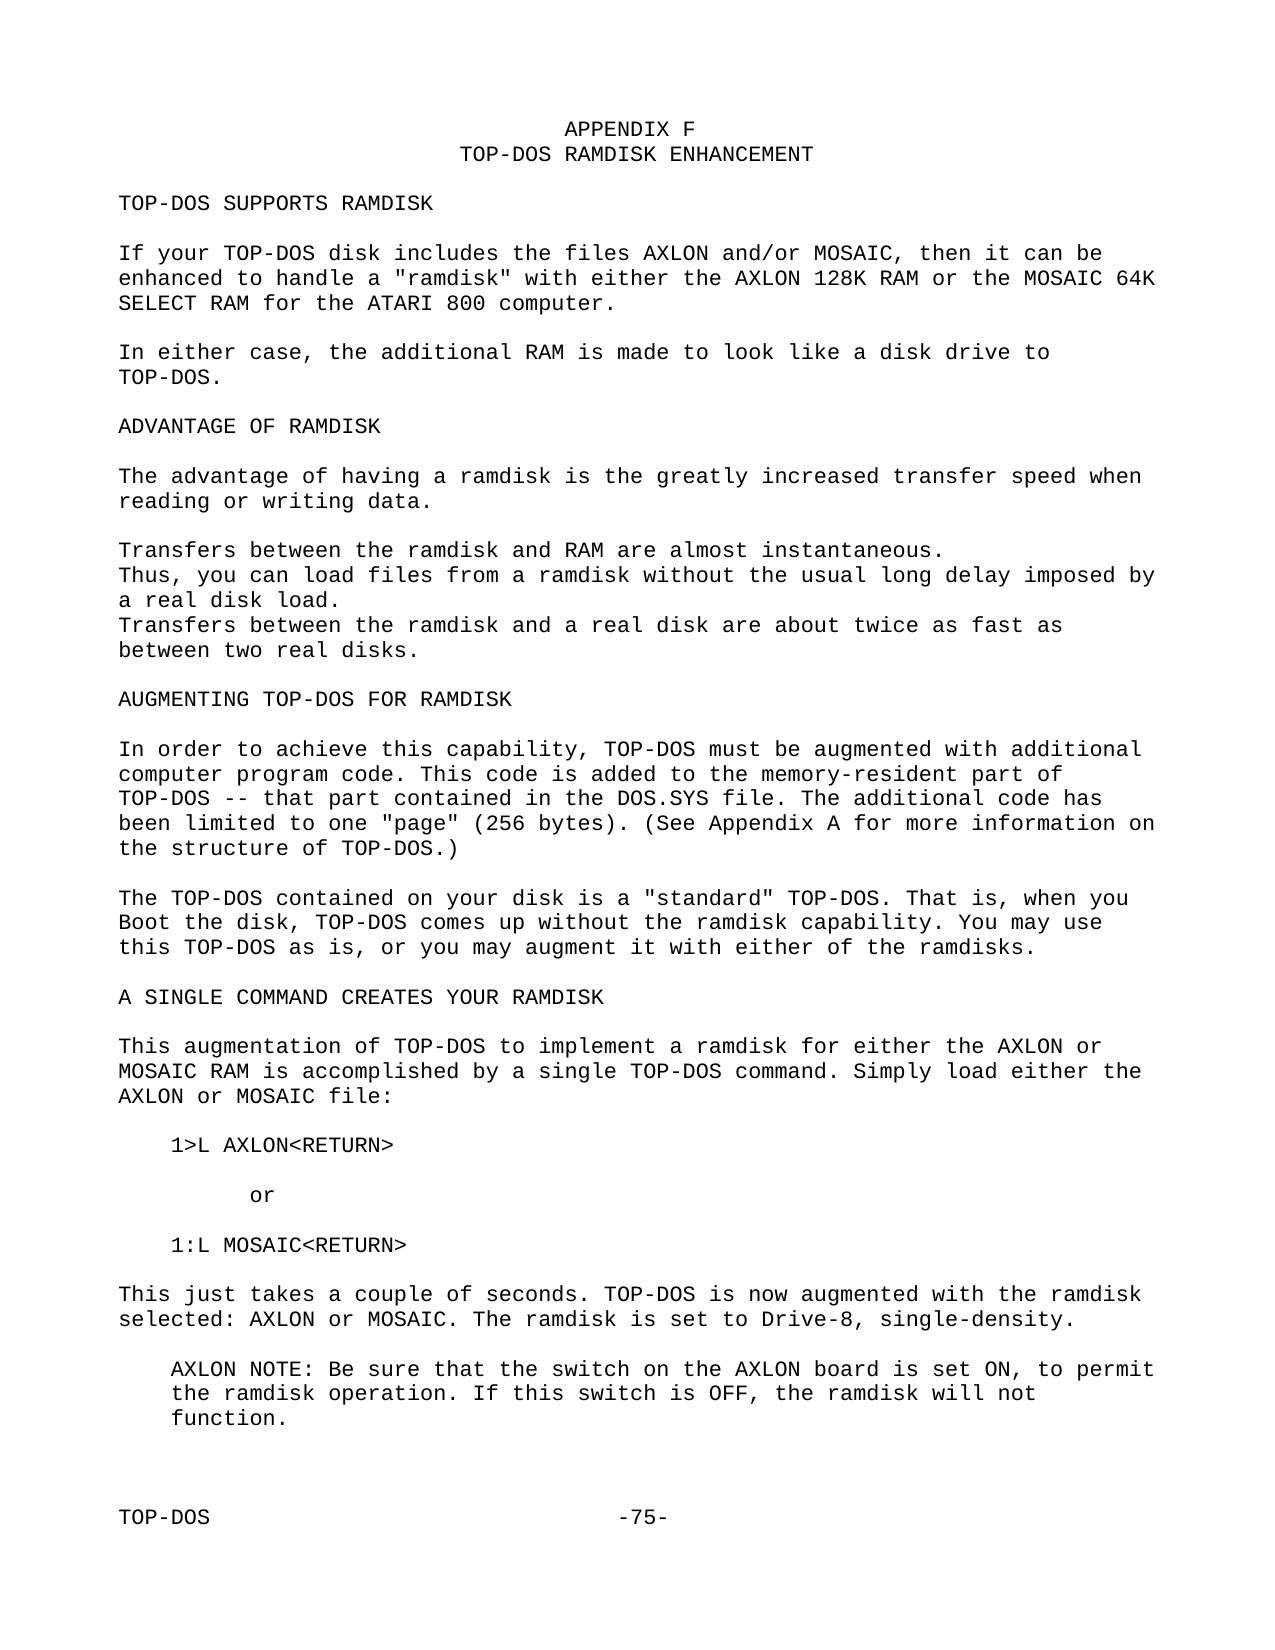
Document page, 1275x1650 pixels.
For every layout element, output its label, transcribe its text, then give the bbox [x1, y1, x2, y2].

text the structure of TOP-DOS.) [118, 837, 1157, 862]
text TOP-DOS -75- [118, 1506, 1157, 1531]
text function. [118, 1407, 1157, 1432]
text This augmentation of TOP-DOS to implement a ramdisk for either the AXLON or [118, 1035, 1157, 1060]
text Transfers between the ramdisk and a real disk are about twice as fast as [118, 614, 1157, 639]
text APPENDIX F [118, 118, 1157, 143]
text AXLON or MOSAIC file: [118, 1085, 1157, 1110]
text enhanced to handle a "ramdisk" with either the AXLON 128K RAM or the MOSAIC 64K [118, 267, 1157, 292]
text been limited to one "page" (256 bytes). (See Appendix A for more information on [118, 812, 1157, 837]
text SELECT RAM for the ATARI 800 computer. [118, 292, 1157, 316]
text TOP-DOS SUPPORTS RAMDISK [118, 192, 1157, 217]
text AUGMENTING TOP-DOS FOR RAMDISK [118, 688, 1157, 713]
text If your TOP-DOS disk includes the files AXLON and/or MOSAIC, then it can be [118, 242, 1157, 267]
text The advantage of having a ramdisk is the greatly increased transfer speed when [118, 465, 1157, 490]
text between two real disks. [118, 639, 1157, 663]
text TOP-DOS -- that part contained in the DOS.SYS file. The additional code has [118, 787, 1157, 812]
text AXLON NOTE: Be sure that the switch on the AXLON board is set ON, to permit [118, 1358, 1157, 1382]
text computer program code. This code is added to the memory-resident part of [118, 763, 1157, 787]
text a real disk load. [118, 589, 1157, 614]
text This just takes a couple of seconds. TOP-DOS is now augmented with the ramdisk [118, 1283, 1157, 1308]
text selected: AXLON or MOSAIC. The ramdisk is set to Drive-8, single-density. [118, 1308, 1157, 1333]
text the ramdisk operation. If this switch is OFF, the ramdisk will not [118, 1382, 1157, 1407]
text In either case, the additional RAM is made to look like a disk drive to [118, 341, 1157, 366]
text The TOP-DOS contained on your disk is a "standard" TOP-DOS. That is, when you [118, 887, 1157, 911]
text this TOP-DOS as is, or you may augment it with either of the ramdisks. [118, 936, 1157, 961]
text TOP-DOS. [118, 366, 1157, 391]
text TOP-DOS RAMDISK ENHANCEMENT [118, 143, 1157, 168]
text Transfers between the ramdisk and RAM are almost instantaneous. [118, 539, 1157, 564]
text ADVANTAGE OF RAMDISK [118, 416, 1157, 440]
text reading or writing data. [118, 490, 1157, 515]
text 1:L MOSAIC<RETURN> [118, 1234, 1157, 1258]
text or [118, 1184, 1157, 1209]
text Boot the disk, TOP-DOS comes up without the ramdisk capability. You may use [118, 911, 1157, 936]
text A SINGLE COMMAND CREATES YOUR RAMDISK [118, 986, 1157, 1011]
text Thus, you can load files from a ramdisk without the usual long delay imposed by [118, 564, 1157, 589]
text In order to achieve this capability, TOP-DOS must be augmented with additional [118, 738, 1157, 763]
text MOSAIC RAM is accomplished by a single TOP-DOS command. Simply load either the [118, 1060, 1157, 1085]
text 1>L AXLON<RETURN> [118, 1134, 1157, 1159]
